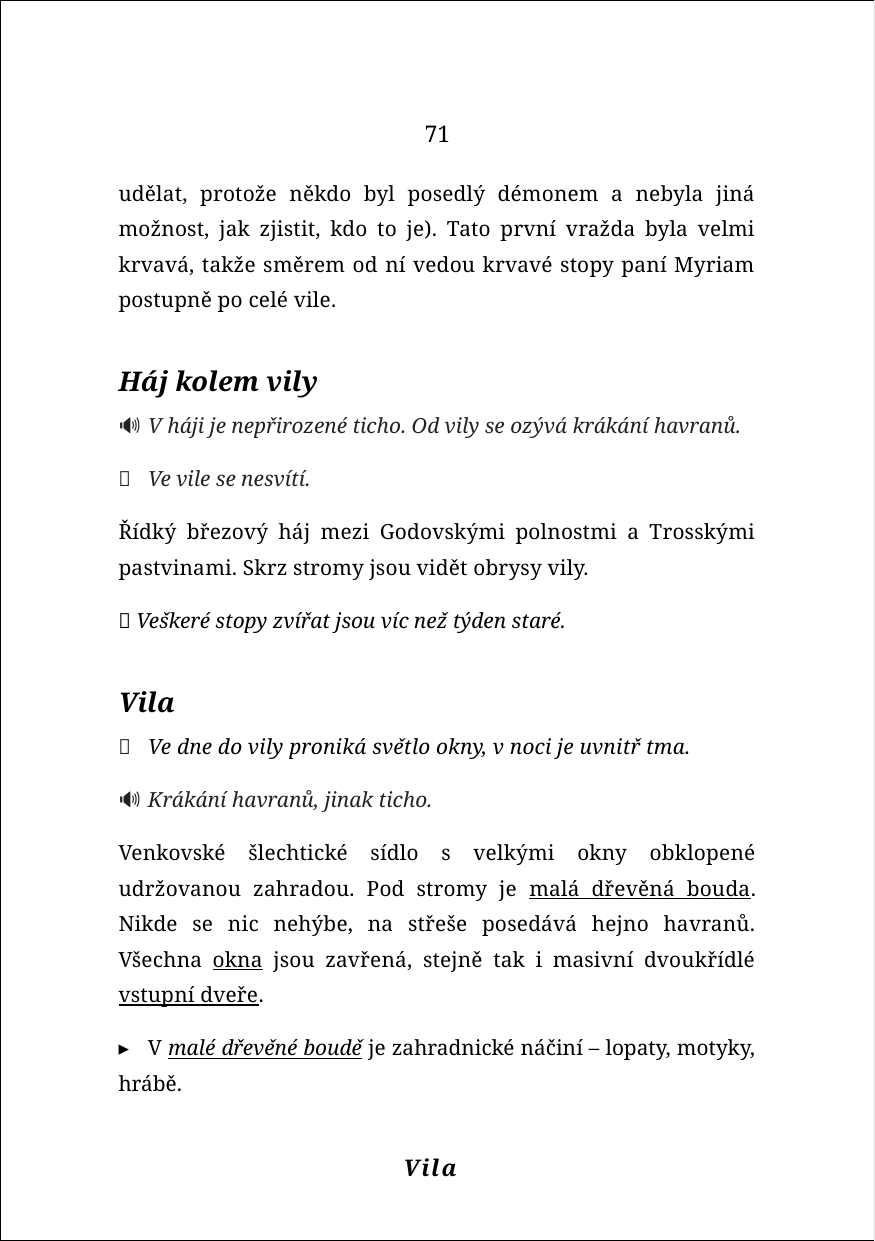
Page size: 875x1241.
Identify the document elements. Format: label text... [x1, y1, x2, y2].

text Venkovské šlechtické sídlo s velkými okny obklopené udržovanou zahradou. Pod stromy je malá dřevěná bouda. Nikde se nic nehýbe, na střeše posedává hejno havranů. Všechna okna jsou zavřená, stejně tak i masivní dvoukřídlé vstupní dveře. [118, 838, 756, 1009]
subtitle Háj kolem vily [118, 362, 756, 399]
text Řídký březový háj mezi Godovskými polnostmi a Trosskými pastvinami. Skrz stromy jsou vidět obrysy vily. [118, 517, 756, 581]
text 💡 Ve dne do vily proniká světlo okny, v noci je uvnitř tma. [118, 732, 756, 760]
text 🔊 V háji je nepřirozené ticho. Od vily se ozývá krákání havranů. [118, 411, 756, 439]
text 💡 Ve vile se nesvítí. [118, 464, 756, 493]
subtitle Vila [118, 683, 756, 720]
text 👣 Veškeré stopy zvířat jsou víc než týden staré. [118, 606, 756, 635]
text 🔊 Krákání havranů, jinak ticho. [118, 785, 756, 813]
text udělat, protože někdo byl posedlý démonem a nebyla jiná možnost, jak zjistit, kdo to je). Tato první vražda byla velmi krvavá, takže směrem od ní vedou krvavé stopy paní Myriam postupně po celé vile. [118, 179, 756, 314]
text ▸ V malé dřevěné boudě je zahradnické náčiní – lopaty, motyky, hrábě. [118, 1033, 756, 1097]
